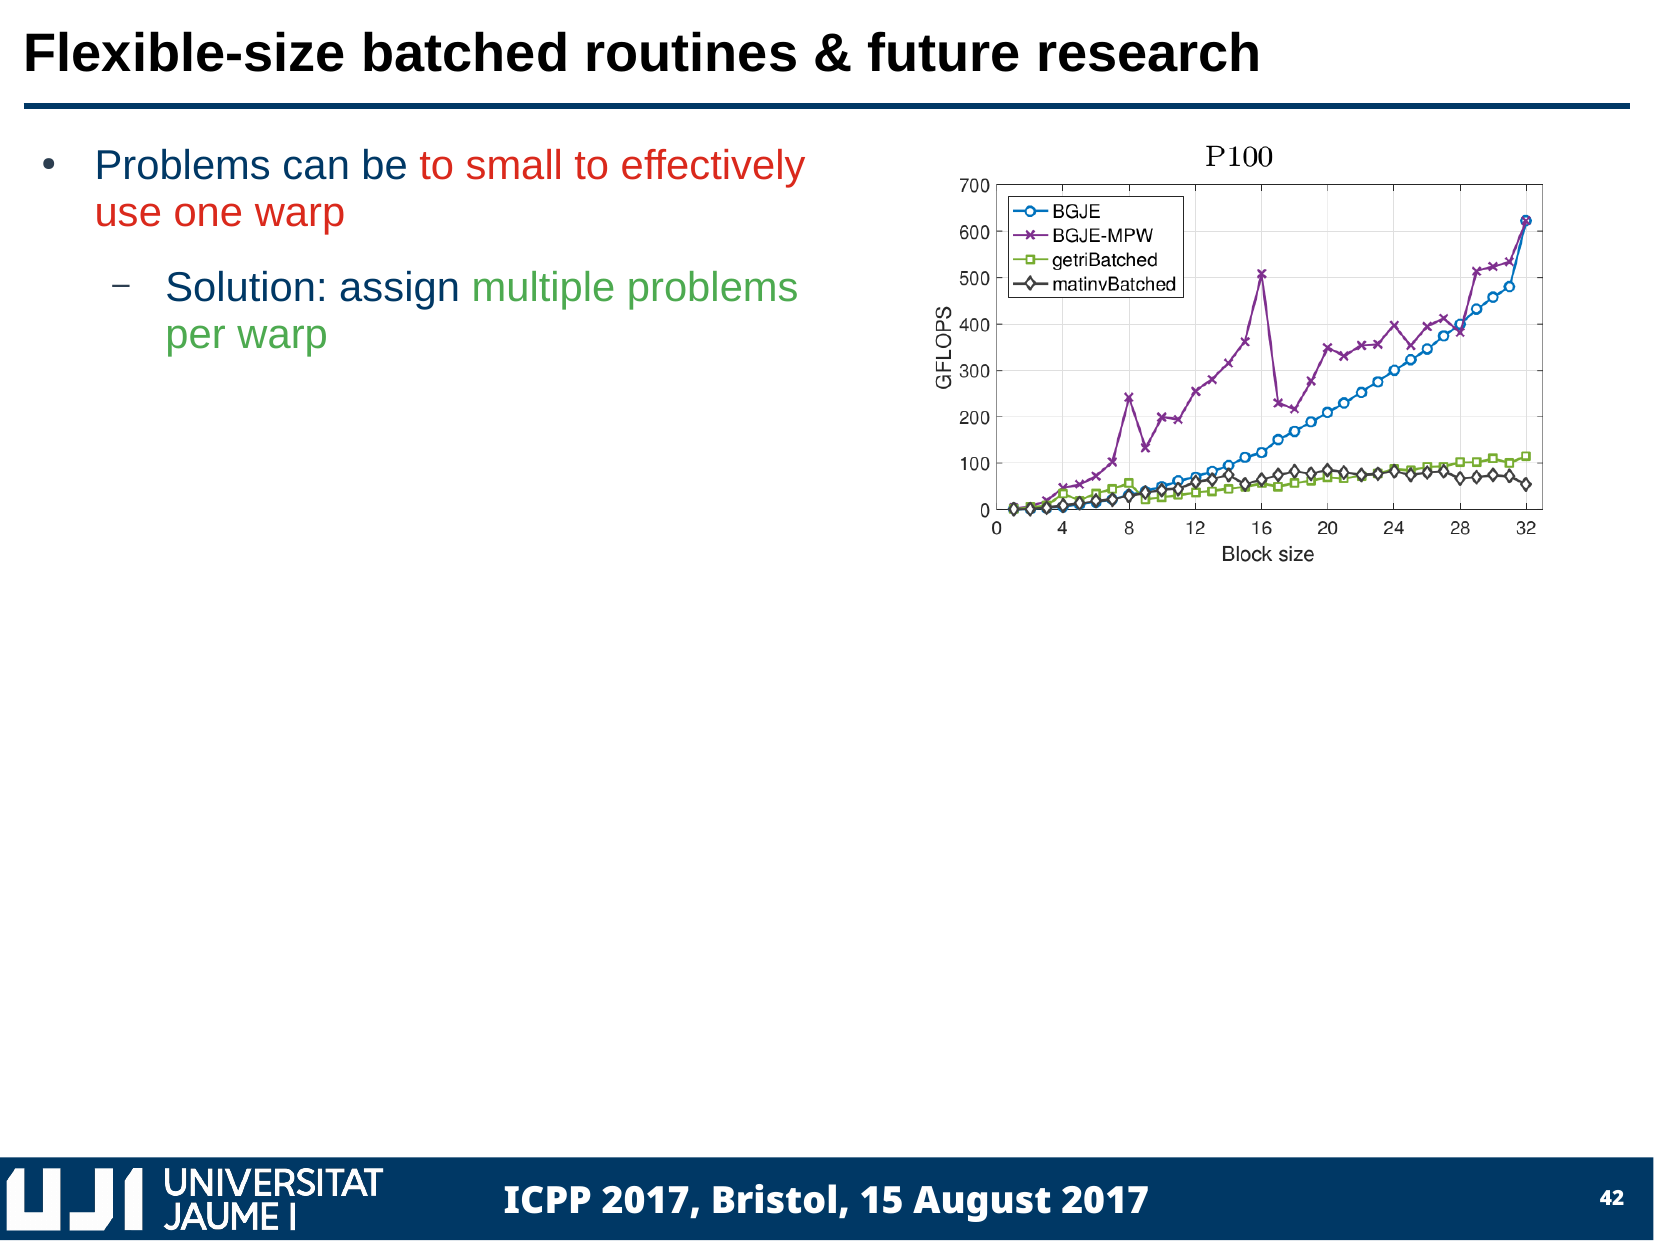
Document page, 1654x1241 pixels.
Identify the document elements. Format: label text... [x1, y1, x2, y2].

title Flexible-size batched routines & future research [23, 0, 1630, 107]
picture [921, 123, 1583, 579]
picture [0, 1158, 390, 1241]
list Problems can be to small to effectively use one warp Solution: assign multiple problems per warp [23, 141, 808, 615]
